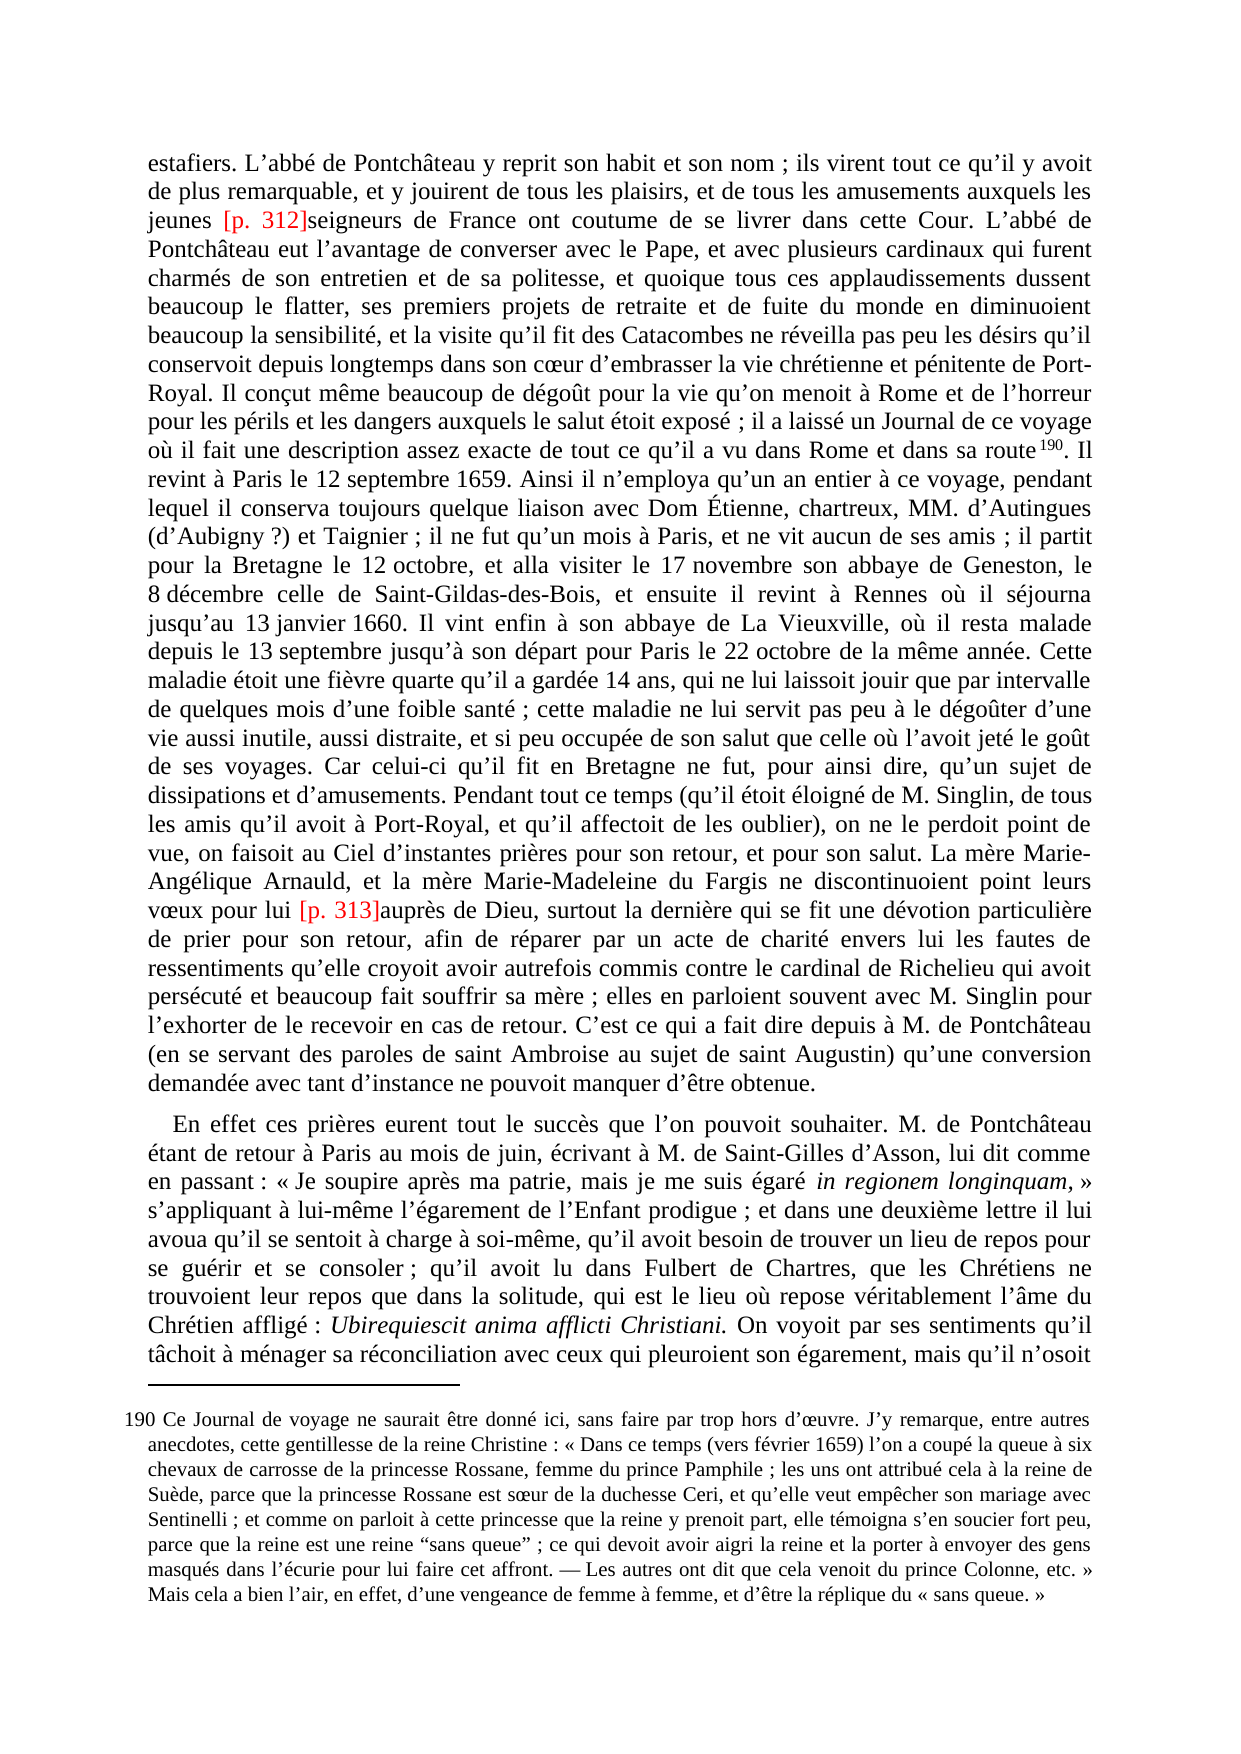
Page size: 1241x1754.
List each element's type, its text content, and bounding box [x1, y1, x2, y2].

text En effet ces prières eurent tout le succès que l’on pouvoit souhaiter. M. de Pontchâteau étant de retour à Paris au mois de juin, écrivant à M. de Saint-Gilles d’Asson, lui dit comme en passant : « Je soupire après ma patrie, mais je me suis égaré in regionem longinquam, » s’appliquant à lui-même l’égarement de l’Enfant prodigue ; et dans une deuxième lettre il lui avoua qu’il se sentoit à charge à soi-même, qu’il avoit besoin de trouver un lieu de repos pour se guérir et se consoler ; qu’il avoit lu dans Fulbert de Chartres, que les Chrétiens ne trouvoient leur repos que dans la solitude, qui est le lieu où repose véritablement l’âme du Chrétien affligé : Ubirequiescit anima afflicti Christiani. On voyoit par ses sentiments qu’il tâchoit à ménager sa réconciliation avec ceux qui pleuroient son égarement, mais qu’il n’osoit [148, 1109, 1093, 1368]
text Ce Journal de voyage ne saurait être donné ici, sans faire par trop hors d’œuvre. J’y remarque, entre autres anecdotes, cette gentillesse de la reine Christine : « Dans ce temps (vers février 1659) l’on a coupé la queue à six chevaux de carrosse de la princesse Rossane, femme du prince Pamphile ; les uns ont attribué cela à la reine de Suède, parce que la princesse Rossane est sœur de la duchesse Ceri, et qu’elle veut empêcher son mariage avec Sentinelli ; et comme on parloit à cette princesse que la reine y prenoit part, elle témoigna s’en soucier fort peu, parce que la reine est une reine “sans queue” ; ce qui devoit avoir aigri la reine et la porter à envoyer des gens masqués dans l’écurie pour lui faire cet affront. — Les autres ont dit que cela venoit du prince Colonne, etc. » Mais cela a bien l’air, en effet, d’une vengeance de femme à femme, et d’être la réplique du « sans queue. » [124, 1406, 1093, 1606]
text estafiers. L’abbé de Pontchâteau y reprit son habit et son nom ; ils virent tout ce qu’il y avoit de plus remarquable, et y jouirent de tous les plaisirs, et de tous les amusements auxquels les jeunes [p. 312]seigneurs de France ont coutume de se livrer dans cette Cour. L’abbé de Pontchâteau eut l’avantage de converser avec le Pape, et avec plusieurs cardinaux qui furent charmés de son entretien et de sa politesse, et quoique tous ces applaudissements dussent beaucoup le flatter, ses premiers projets de retraite et de fuite du monde en diminuoient beaucoup la sensibilité, et la visite qu’il fit des Catacombes ne réveilla pas peu les désirs qu’il conservoit depuis longtemps dans son cœur d’embrasser la vie chrétienne et pénitente de Port-Royal. Il conçut même beaucoup de dégoût pour la vie qu’on menoit à Rome et de l’horreur pour les périls et les dangers auxquels le salut étoit exposé ; il a laissé un Journal de ce voyage où il fait une description assez exacte de tout ce qu’il a vu dans Rome et dans sa route. Il revint à Paris le 12 septembre 1659. Ainsi il n’employa qu’un an entier à ce voyage, pendant lequel il conserva toujours quelque liaison avec Dom Étienne, chartreux, MM. d’Autingues (d’Aubigny ?) et Taignier ; il ne fut qu’un mois à Paris, et ne vit aucun de ses amis ; il partit pour la Bretagne le 12 octobre, et alla visiter le 17 novembre son abbaye de Geneston, le 8 décembre celle de Saint-Gildas-des-Bois, et ensuite il revint à Rennes où il séjourna jusqu’au 13 janvier 1660. Il vint enfin à son abbaye de La Vieuxville, où il resta malade depuis le 13 septembre jusqu’à son départ pour Paris le 22 octobre de la même année. Cette maladie étoit une fièvre quarte qu’il a gardée 14 ans, qui ne lui laissoit jouir que par intervalle de quelques mois d’une foible santé ; cette maladie ne lui servit pas peu à le dégoûter d’une vie aussi inutile, aussi distraite, et si peu occupée de son salut que celle où l’avoit jeté le goût de ses voyages. Car celui-ci qu’il fit en Bretagne ne fut, pour ainsi dire, qu’un sujet de dissipations et d’amusements. Pendant tout ce temps (qu’il étoit éloigné de M. Singlin, de tous les amis qu’il avoit à Port-Royal, et qu’il affectoit de les oublier), on ne le perdoit point de vue, on faisoit au Ciel d’instantes prières pour son retour, et pour son salut. La mère Marie-Angélique Arnauld, et la mère Marie-Madeleine du Fargis ne discontinuoient point leurs vœux pour lui [p. 313]auprès de Dieu, surtout la dernière qui se fit une dévotion particulière de prier pour son retour, afin de réparer par un acte de charité envers lui les fautes de ressentiments qu’elle croyoit avoir autrefois commis contre le cardinal de Richelieu qui avoit persécuté et beaucoup fait souffrir sa mère ; elles en parloient souvent avec M. Singlin pour l’exhorter de le recevoir en cas de retour. C’est ce qui a fait dire depuis à M. de Pontchâteau (en se servant des paroles de saint Ambroise au sujet de saint Augustin) qu’une conversion demandée avec tant d’instance ne pouvoit manquer d’être obtenue. [148, 148, 1093, 1096]
